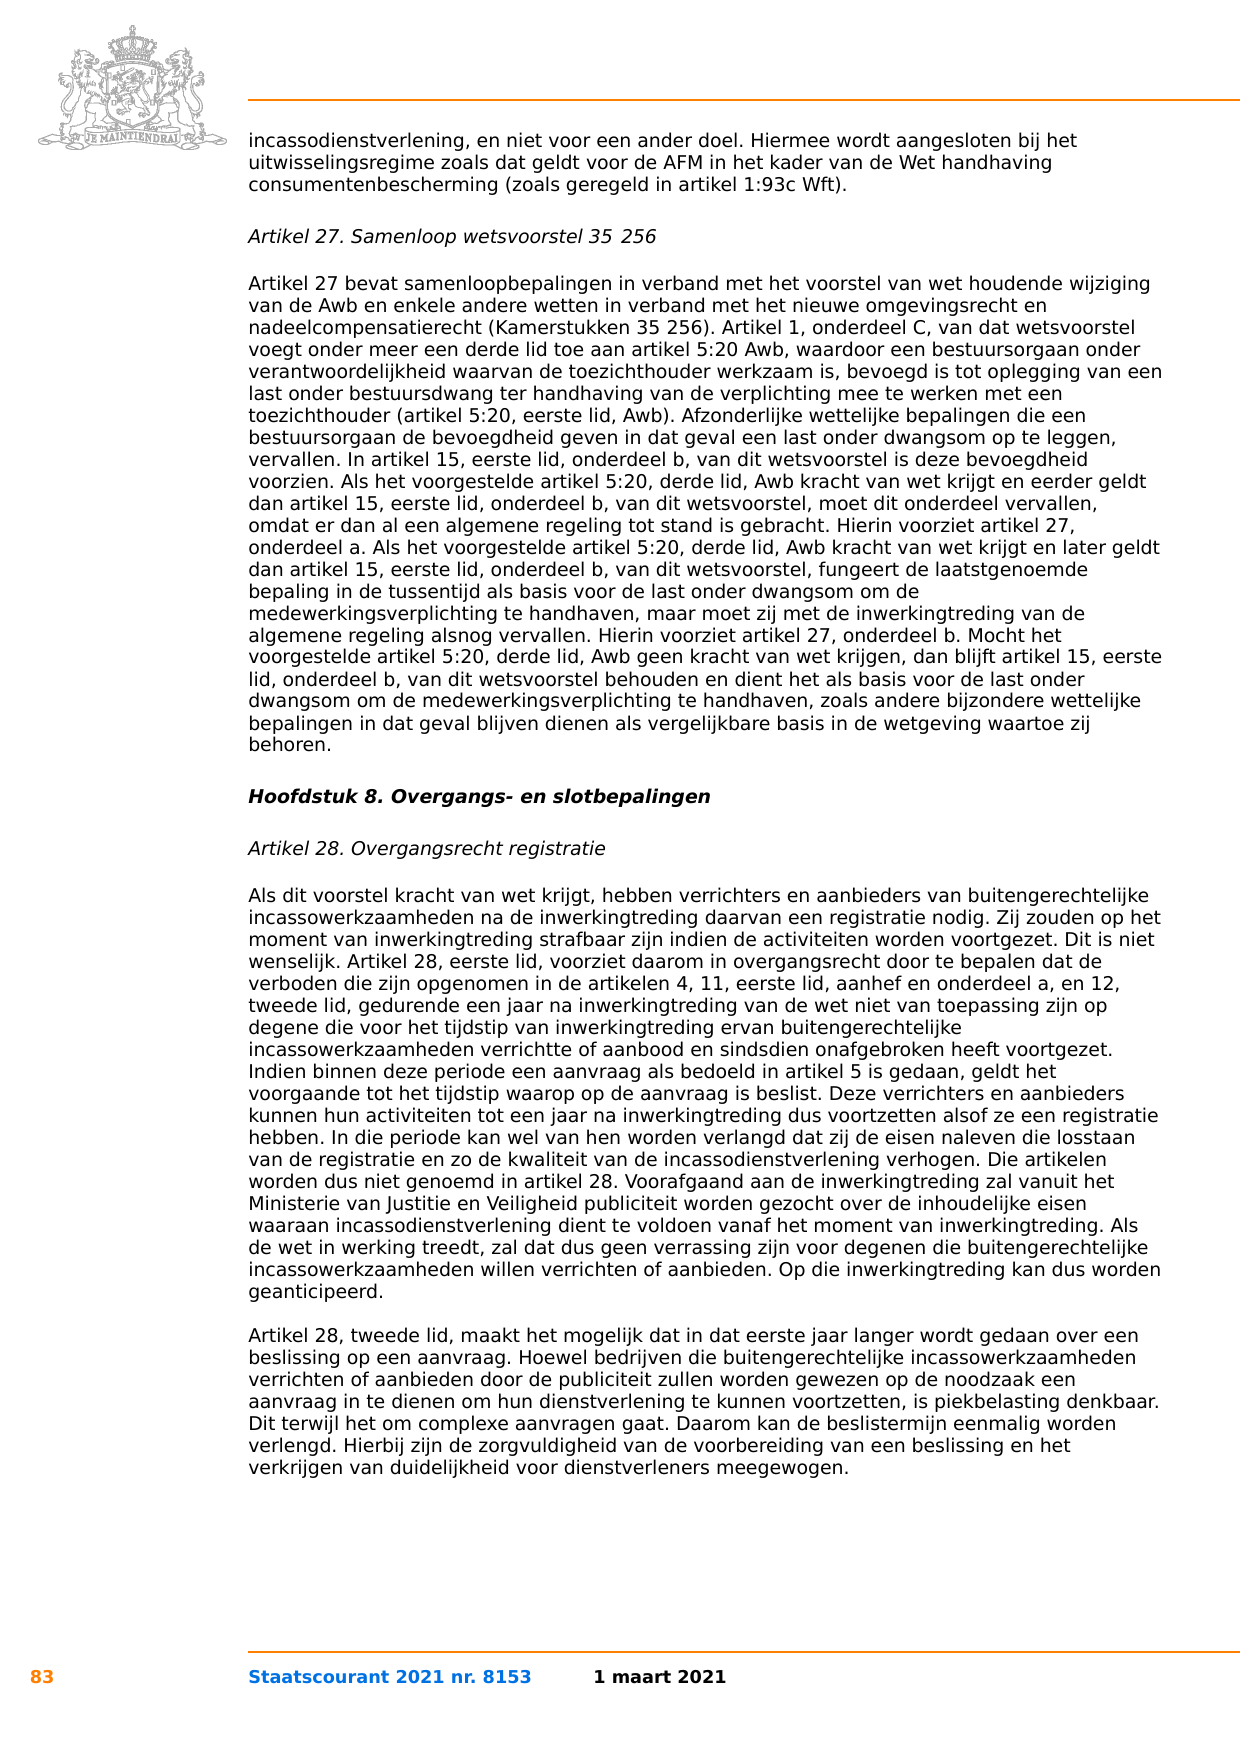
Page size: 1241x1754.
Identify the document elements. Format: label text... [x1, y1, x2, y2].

subtitle Artikel 28. Overgangsrecht registratie [248, 838, 1163, 860]
picture [38, 25, 227, 150]
text Artikel 27 bevat samenloopbepalingen in verband met het voorstel van wet houdende wijziging van de Awb en enkele andere wetten in verband met het nieuwe omgevingsrecht en nadeelcompensatierecht (Kamerstukken 35 256). Artikel 1, onderdeel C, van dat wetsvoorstel voegt onder meer een derde lid toe aan artikel 5:20 Awb, waardoor een bestuursorgaan onder verantwoordelijkheid waarvan de toezichthouder werkzaam is, bevoegd is tot oplegging van een last onder bestuursdwang ter handhaving van de verplichting mee te werken met een toezichthouder (artikel 5:20, eerste lid, Awb). Afzonderlijke wettelijke bepalingen die een bestuursorgaan de bevoegdheid geven in dat geval een last onder dwangsom op te leggen, vervallen. In artikel 15, eerste lid, onderdeel b, van dit wetsvoorstel is deze bevoegdheid voorzien. Als het voorgestelde artikel 5:20, derde lid, Awb kracht van wet krijgt en eerder geldt dan artikel 15, eerste lid, onderdeel b, van dit wetsvoorstel, moet dit onderdeel vervallen, omdat er dan al een algemene regeling tot stand is gebracht. Hierin voorziet artikel 27, onderdeel a. Als het voorgestelde artikel 5:20, derde lid, Awb kracht van wet krijgt en later geldt dan artikel 15, eerste lid, onderdeel b, van dit wetsvoorstel, fungeert de laatstgenoemde bepaling in de tussentijd als basis voor de last onder dwangsom om de medewerkingsverplichting te handhaven, maar moet zij met de inwerkingtreding van de algemene regeling alsnog vervallen. Hierin voorziet artikel 27, onderdeel b. Mocht het voorgestelde artikel 5:20, derde lid, Awb geen kracht van wet krijgen, dan blijft artikel 15, eerste lid, onderdeel b, van dit wetsvoorstel behouden en dient het als basis voor de last onder dwangsom om de medewerkingsverplichting te handhaven, zoals andere bijzondere wettelijke bepalingen in dat geval blijven dienen als vergelijkbare basis in de wetgeving waartoe zij behoren. [248, 273, 1163, 756]
subtitle Artikel 27. Samenloop wetsvoorstel 35 256 [248, 226, 1163, 248]
text Als dit voorstel kracht van wet krijgt, hebben verrichters en aanbieders van buitengerechtelijke incassowerkzaamheden na de inwerkingtreding daarvan een registratie nodig. Zij zouden op het moment van inwerkingtreding strafbaar zijn indien de activiteiten worden voortgezet. Dit is niet wenselijk. Artikel 28, eerste lid, voorziet daarom in overgangsrecht door te bepalen dat de verboden die zijn opgenomen in de artikelen 4, 11, eerste lid, aanhef en onderdeel a, en 12, tweede lid, gedurende een jaar na inwerkingtreding van de wet niet van toepassing zijn op degene die voor het tijdstip van inwerkingtreding ervan buitengerechtelijke incassowerkzaamheden verrichtte of aanbood en sindsdien onafgebroken heeft voortgezet. Indien binnen deze periode een aanvraag als bedoeld in artikel 5 is gedaan, geldt het voorgaande tot het tijdstip waarop op de aanvraag is beslist. Deze verrichters en aanbieders kunnen hun activiteiten tot een jaar na inwerkingtreding dus voortzetten alsof ze een registratie hebben. In die periode kan wel van hen worden verlangd dat zij de eisen naleven die losstaan van de registratie en zo de kwaliteit van de incassodienstverlening verhogen. Die artikelen worden dus niet genoemd in artikel 28. Voorafgaand aan de inwerkingtreding zal vanuit het Ministerie van Justitie en Veiligheid publiciteit worden gezocht over de inhoudelijke eisen waaraan incassodienstverlening dient te voldoen vanaf het moment van inwerkingtreding. Als de wet in werking treedt, zal dat dus geen verrassing zijn voor degenen die buitengerechtelijke incassowerkzaamheden willen verrichten of aanbieden. Op die inwerkingtreding kan dus worden geanticipeerd. [248, 885, 1163, 1303]
subtitle Hoofdstuk 8. Overgangs- en slotbepalingen [248, 786, 1163, 808]
text incassodienstverlening, en niet voor een ander doel. Hiermee wordt aangesloten bij het uitwisselingsregime zoals dat geldt voor de AFM in het kader van de Wet handhaving consumentenbescherming (zoals geregeld in artikel 1:93c Wft). [248, 130, 1163, 196]
text Artikel 28, tweede lid, maakt het mogelijk dat in dat eerste jaar langer wordt gedaan over een beslissing op een aanvraag. Hoewel bedrijven die buitengerechtelijke incassowerkzaamheden verrichten of aanbieden door de publiciteit zullen worden gewezen op de noodzaak een aanvraag in te dienen om hun dienstverlening te kunnen voortzetten, is piekbelasting denkbaar. Dit terwijl het om complexe aanvragen gaat. Daarom kan de beslistermijn eenmalig worden verlengd. Hierbij zijn de zorgvuldigheid van de voorbereiding van een beslissing en het verkrijgen van duidelijkheid voor dienstverleners meegewogen. [248, 1325, 1163, 1479]
